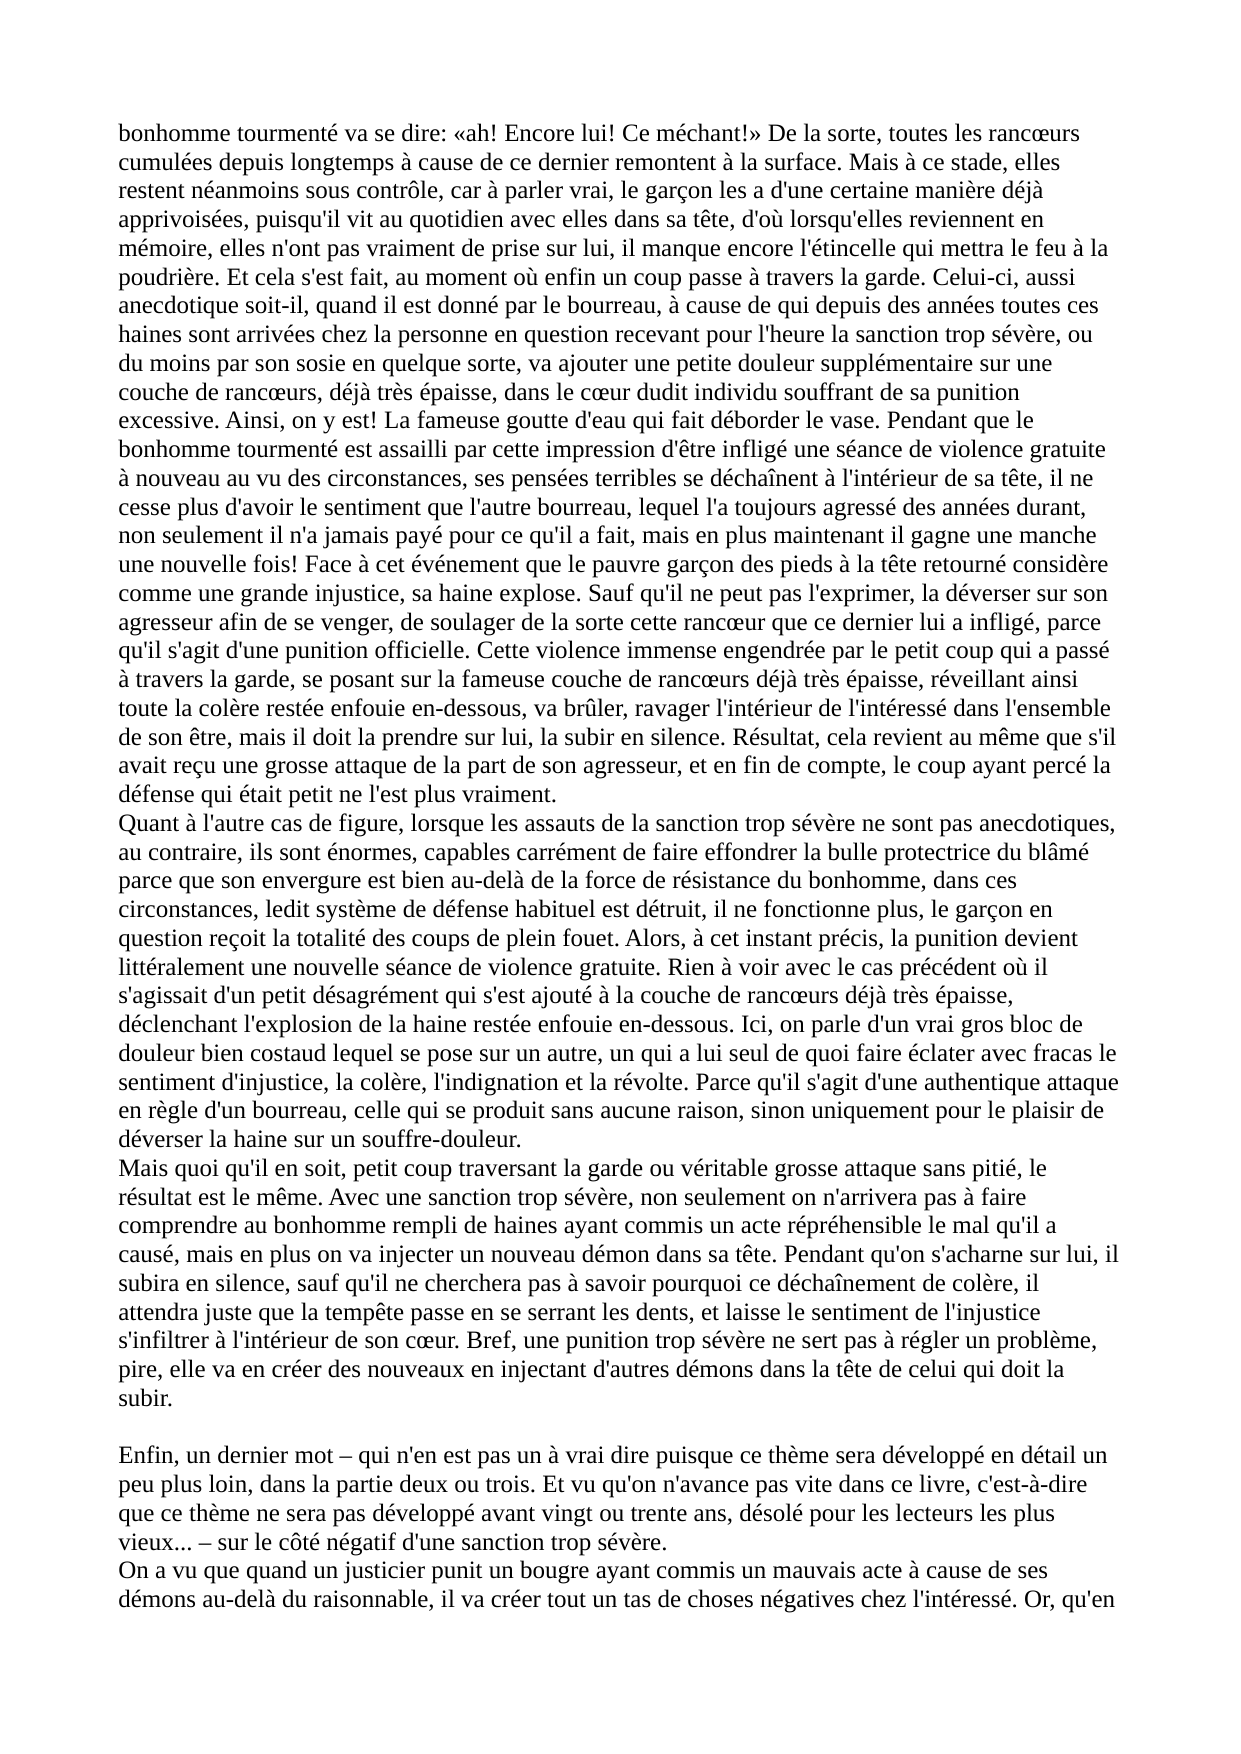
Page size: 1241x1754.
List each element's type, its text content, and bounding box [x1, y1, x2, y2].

text Enfin, un dernier mot – qui n'en est pas un à vrai dire puisque ce thème sera développé en détail un peu plus loin, dans la partie deux ou trois. Et vu qu'on n'avance pas vite dans ce livre, c'est-à-dire que ce thème ne sera pas développé avant vingt ou trente ans, désolé pour les lecteurs les plus vieux... – sur le côté négatif d'une sanction trop sévère. [118, 1441, 1122, 1556]
text On a vu que quand un justicier punit un bougre ayant commis un mauvais acte à cause de ses démons au-delà du raisonnable, il va créer tout un tas de choses négatives chez l'intéressé. Or, qu'en [118, 1556, 1122, 1613]
text Mais quoi qu'il en soit, petit coup traversant la garde ou véritable grosse attaque sans pitié, le résultat est le même. Avec une sanction trop sévère, non seulement on n'arrivera pas à faire comprendre au bonhomme rempli de haines ayant commis un acte répréhensible le mal qu'il a causé, mais en plus on va injecter un nouveau démon dans sa tête. Pendant qu'on s'acharne sur lui, il subira en silence, sauf qu'il ne cherchera pas à savoir pourquoi ce déchaînement de colère, il attendra juste que la tempête passe en se serrant les dents, et laisse le sentiment de l'injustice s'infiltrer à l'intérieur de son cœur. Bref, une punition trop sévère ne sert pas à régler un problème, pire, elle va en créer des nouveaux en injectant d'autres démons dans la tête de celui qui doit la subir. [118, 1153, 1122, 1412]
text Quant à l'autre cas de figure, lorsque les assauts de la sanction trop sévère ne sont pas anecdotiques, au contraire, ils sont énormes, capables carrément de faire effondrer la bulle protectrice du blâmé parce que son envergure est bien au-delà de la force de résistance du bonhomme, dans ces circonstances, ledit système de défense habituel est détruit, il ne fonctionne plus, le garçon en question reçoit la totalité des coups de plein fouet. Alors, à cet instant précis, la punition devient littéralement une nouvelle séance de violence gratuite. Rien à voir avec le cas précédent où il s'agissait d'un petit désagrément qui s'est ajouté à la couche de rancœurs déjà très épaisse, déclenchant l'explosion de la haine restée enfouie en-dessous. Ici, on parle d'un vrai gros bloc de douleur bien costaud lequel se pose sur un autre, un qui a lui seul de quoi faire éclater avec fracas le sentiment d'injustice, la colère, l'indignation et la révolte. Parce qu'il s'agit d'une authentique attaque en règle d'un bourreau, celle qui se produit sans aucune raison, sinon uniquement pour le plaisir de déverser la haine sur un souffre-douleur. [118, 808, 1122, 1153]
text bonhomme tourmenté va se dire: «ah! Encore lui! Ce méchant!» De la sorte, toutes les rancœurs cumulées depuis longtemps à cause de ce dernier remontent à la surface. Mais à ce stade, elles restent néanmoins sous contrôle, car à parler vrai, le garçon les a d'une certaine manière déjà apprivoisées, puisqu'il vit au quotidien avec elles dans sa tête, d'où lorsqu'elles reviennent en mémoire, elles n'ont pas vraiment de prise sur lui, il manque encore l'étincelle qui mettra le feu à la poudrière. Et cela s'est fait, au moment où enfin un coup passe à travers la garde. Celui-ci, aussi anecdotique soit-il, quand il est donné par le bourreau, à cause de qui depuis des années toutes ces haines sont arrivées chez la personne en question recevant pour l'heure la sanction trop sévère, ou du moins par son sosie en quelque sorte, va ajouter une petite douleur supplémentaire sur une couche de rancœurs, déjà très épaisse, dans le cœur dudit individu souffrant de sa punition excessive. Ainsi, on y est! La fameuse goutte d'eau qui fait déborder le vase. Pendant que le bonhomme tourmenté est assailli par cette impression d'être infligé une séance de violence gratuite à nouveau au vu des circonstances, ses pensées terribles se déchaînent à l'intérieur de sa tête, il ne cesse plus d'avoir le sentiment que l'autre bourreau, lequel l'a toujours agressé des années durant, non seulement il n'a jamais payé pour ce qu'il a fait, mais en plus maintenant il gagne une manche une nouvelle fois! Face à cet événement que le pauvre garçon des pieds à la tête retourné considère comme une grande injustice, sa haine explose. Sauf qu'il ne peut pas l'exprimer, la déverser sur son agresseur afin de se venger, de soulager de la sorte cette rancœur que ce dernier lui a infligé, parce qu'il s'agit d'une punition officielle. Cette violence immense engendrée par le petit coup qui a passé à travers la garde, se posant sur la fameuse couche de rancœurs déjà très épaisse, réveillant ainsi toute la colère restée enfouie en-dessous, va brûler, ravager l'intérieur de l'intéressé dans l'ensemble de son être, mais il doit la prendre sur lui, la subir en silence. Résultat, cela revient au même que s'il avait reçu une grosse attaque de la part de son agresseur, et en fin de compte, le coup ayant percé la défense qui était petit ne l'est plus vraiment. [118, 118, 1122, 808]
